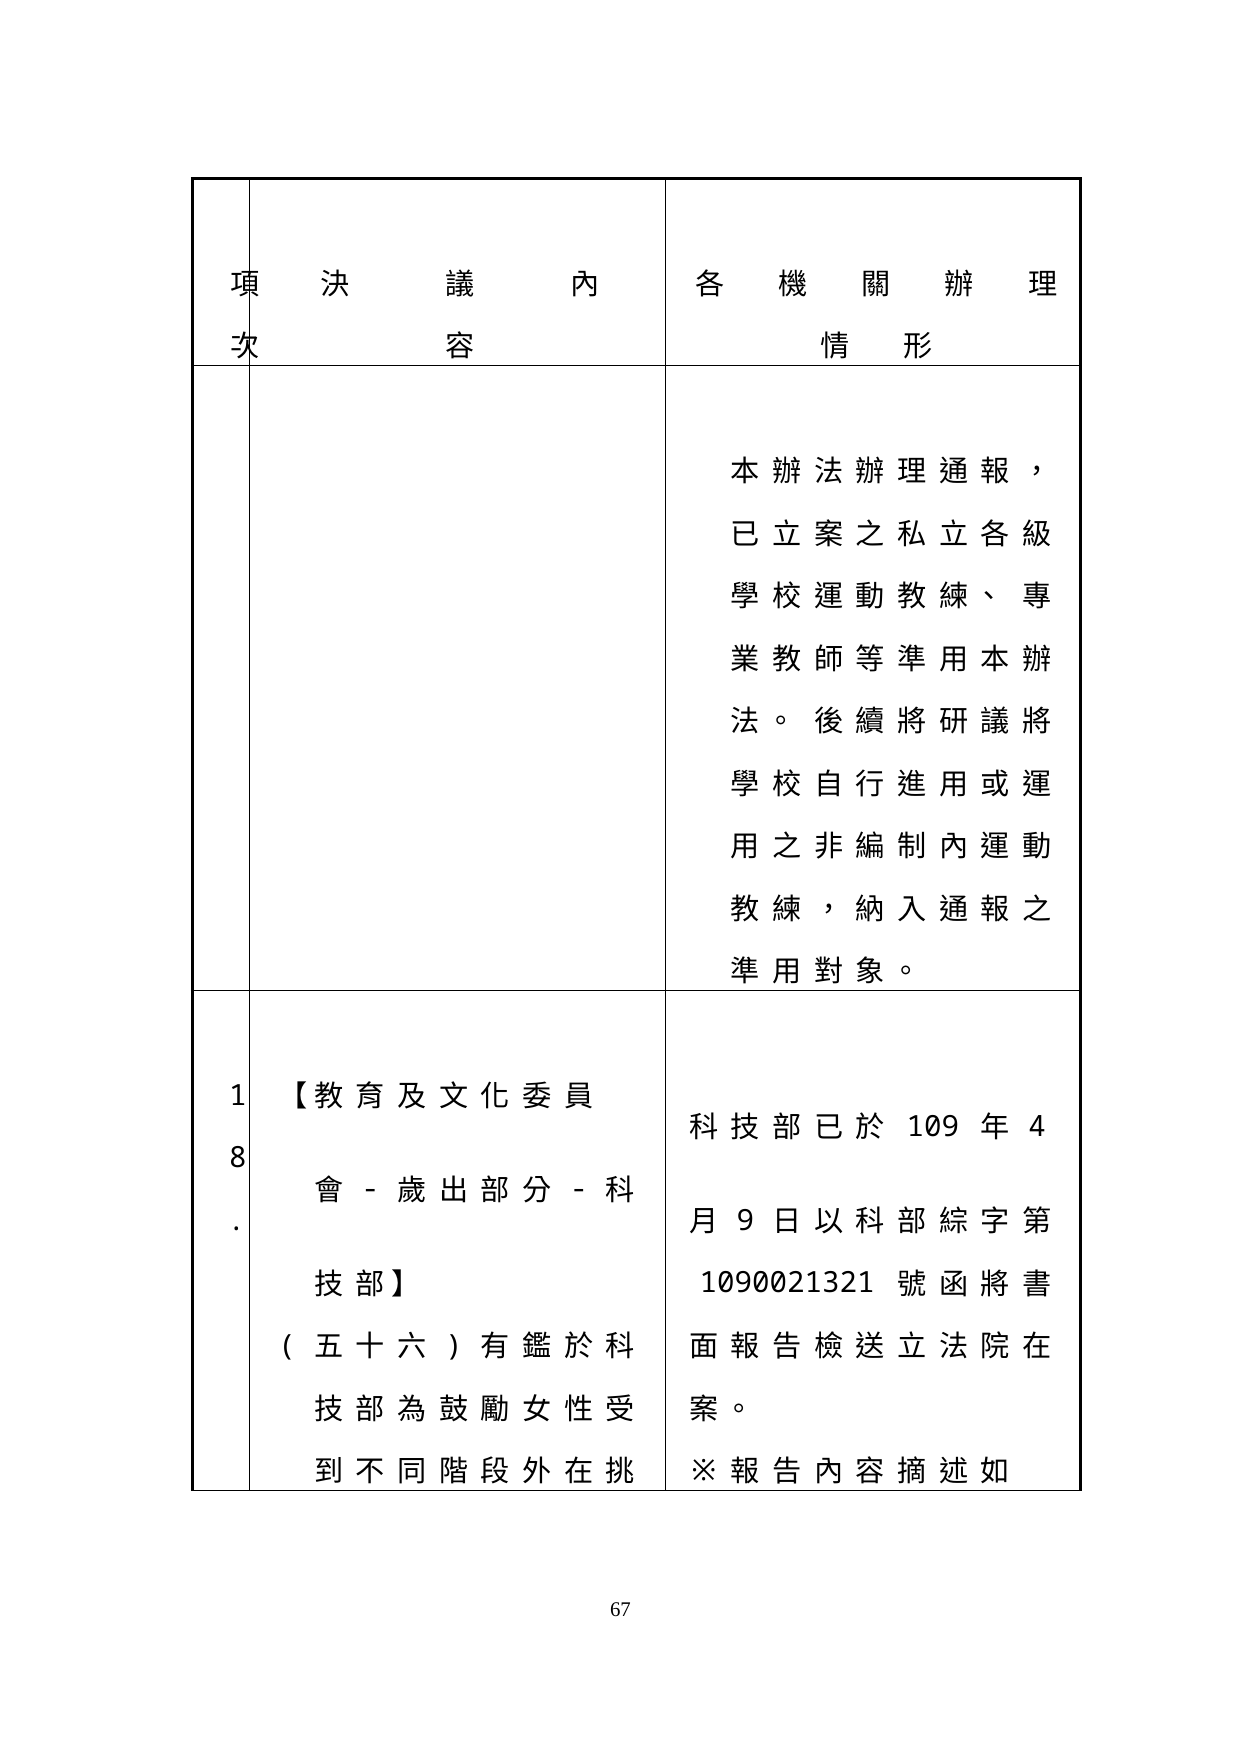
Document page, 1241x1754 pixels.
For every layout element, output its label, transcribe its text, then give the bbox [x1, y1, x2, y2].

table_cell 科技部已於109年4月9日以科部綜字第1090021321號函將書面報告檢送立法院在案。 ※報告內容摘述如 [666, 991, 1079, 1490]
table_header 項次 [194, 180, 249, 365]
table_cell 【教育及文化委員會-歲出部分-科技部】 (五十六)有鑑於科技部為鼓勵女性受到不同階段外在挑 [250, 991, 665, 1490]
table_cell 18. [194, 991, 249, 1490]
table_cell [250, 366, 665, 990]
table_header 各 機 關 辦 理 情 形 [666, 180, 1079, 365]
table_cell [194, 366, 249, 990]
table_cell 本辦法辦理通報，已立案之私立各級學校運動教練、專業教師等準用本辦法。後續將研議將學校自行進用或運用之非編制內運動教練，納入通報之準用對象。 [666, 366, 1079, 990]
table_header 決 議 內 容 [250, 180, 665, 365]
